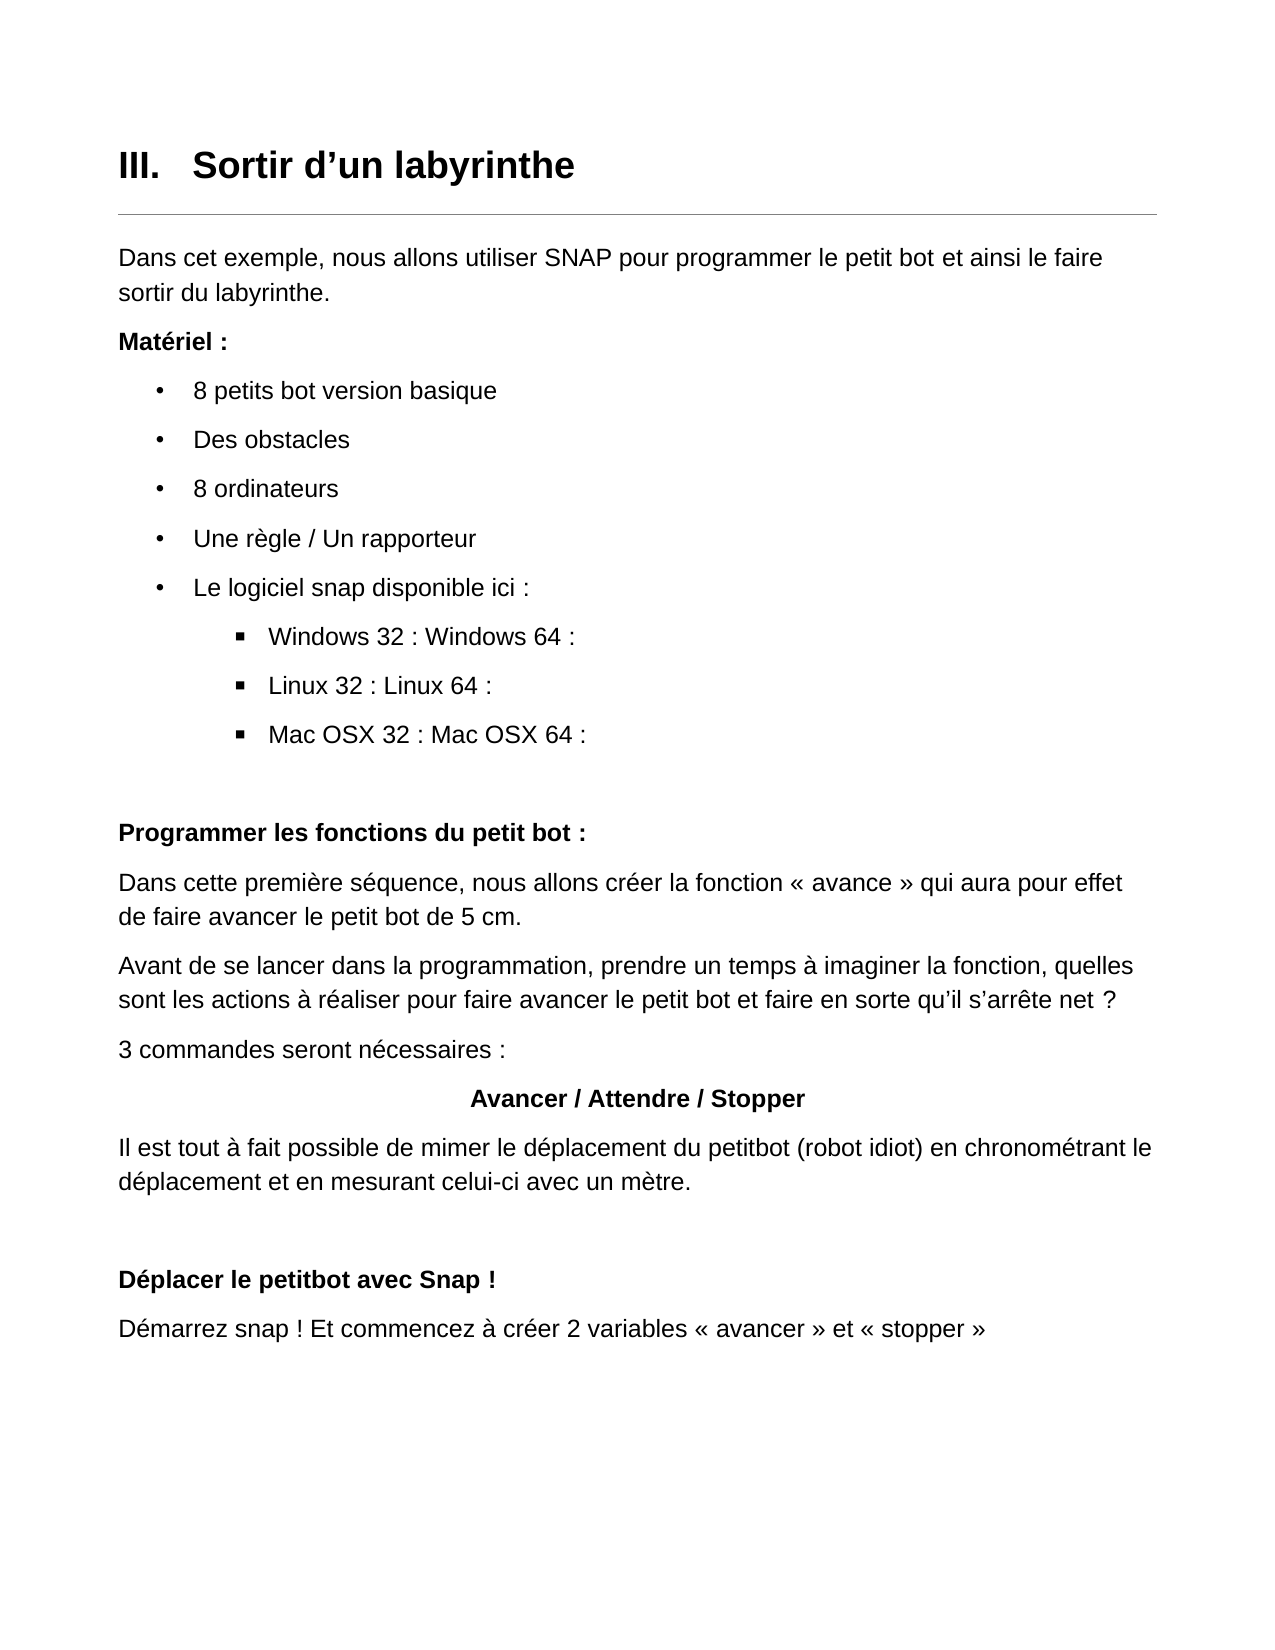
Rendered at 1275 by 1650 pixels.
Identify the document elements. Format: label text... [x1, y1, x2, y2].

list Windows 32 : Windows 64 : [231, 622, 1157, 651]
text Programmer les fonctions du petit bot : [118, 818, 1157, 847]
text Déplacer le petitbot avec Snap ! [118, 1265, 1157, 1294]
text Matériel : [118, 327, 1157, 356]
list Linux 32 : Linux 64 : [231, 671, 1157, 700]
list Mac OSX 32 : Mac OSX 64 : [231, 720, 1157, 749]
list Le logiciel snap disponible ici : [156, 573, 1157, 602]
text Avancer / Attendre / Stopper [118, 1084, 1157, 1112]
text 3 commandes seront nécessaires : [118, 1034, 1157, 1063]
list Des obstacles [156, 425, 1157, 454]
list Une règle / Un rapporteur [156, 523, 1157, 552]
text Dans cet exemple, nous allons utiliser SNAP pour programmer le petit bot et ainsi le faire sortir du labyrinthe. [118, 243, 1157, 307]
text Avant de se lancer dans la programmation, prendre un temps à imaginer la fonction, quelles sont les actions à réaliser pour faire avancer le petit bot et faire en sorte qu’il s’arrête net ? [118, 951, 1157, 1014]
subtitle Sortir d’un labyrinthe [118, 143, 1157, 187]
list 8 petits bot version basique [156, 376, 1157, 405]
text Démarrez snap ! Et commencez à créer 2 variables « avancer » et « stopper » [118, 1314, 1157, 1343]
list 8 ordinateurs [156, 474, 1157, 503]
text Dans cette première séquence, nous allons créer la fonction « avance » qui aura pour effet de faire avancer le petit bot de 5 cm. [118, 867, 1157, 931]
text Il est tout à fait possible de mimer le déplacement du petitbot (robot idiot) en chronométrant le déplacement et en mesurant celui-ci avec un mètre. [118, 1133, 1157, 1196]
